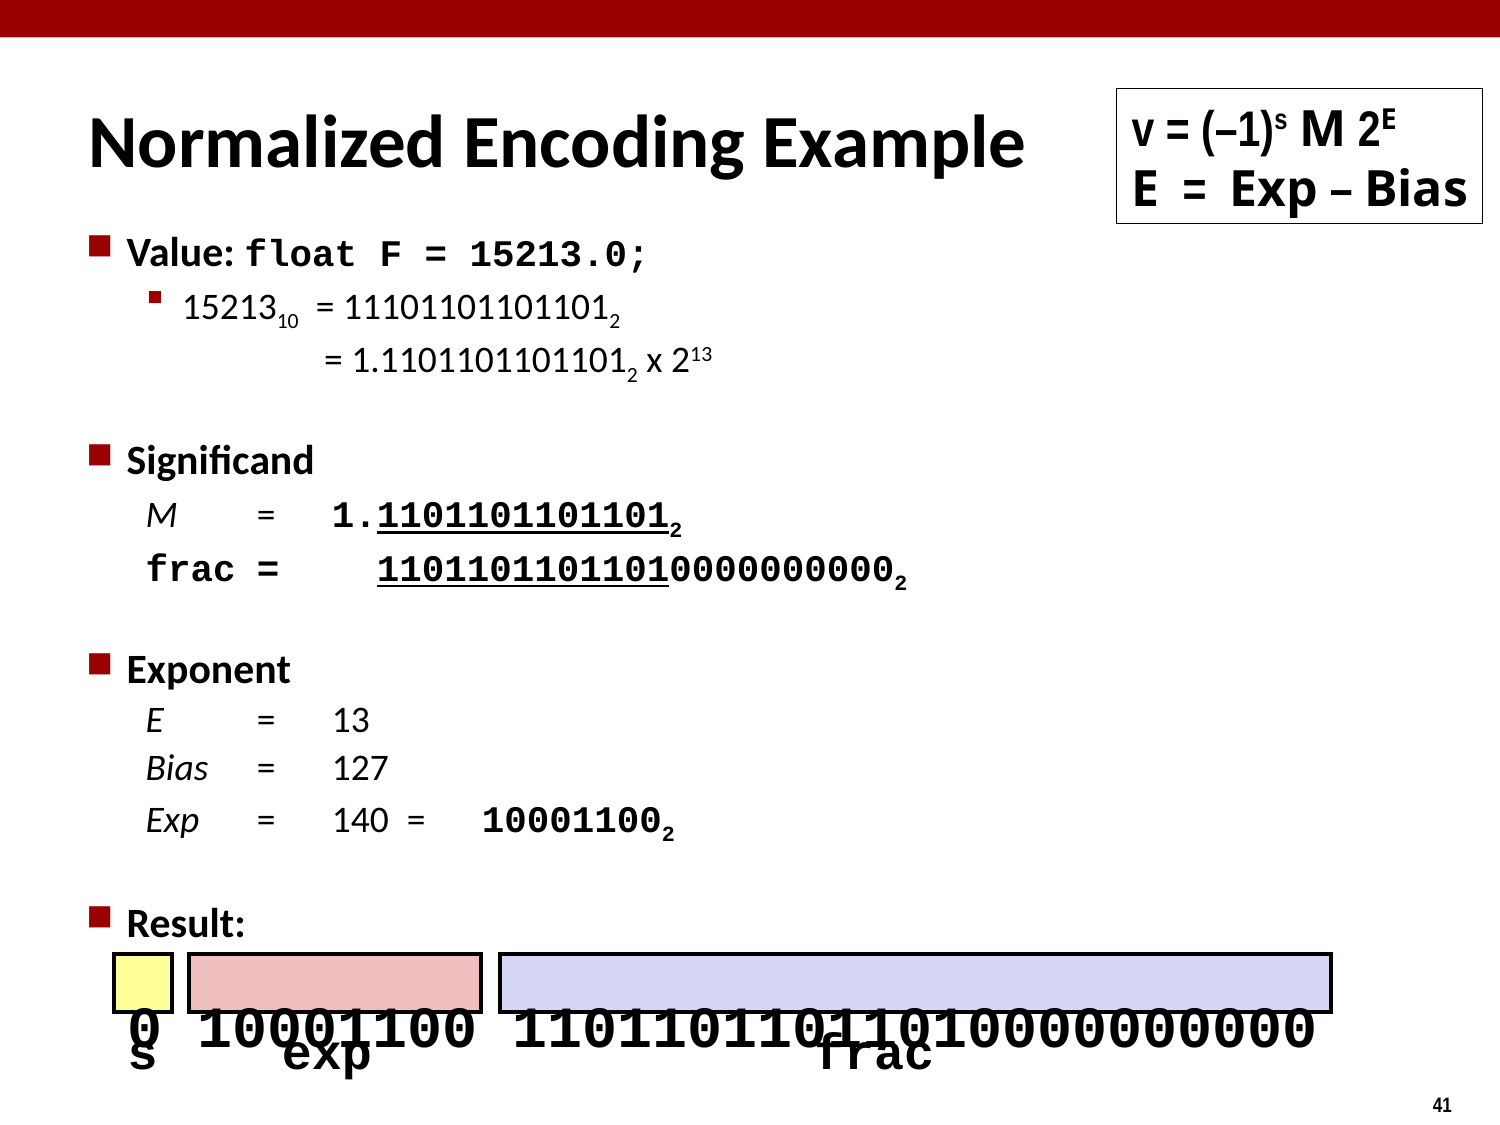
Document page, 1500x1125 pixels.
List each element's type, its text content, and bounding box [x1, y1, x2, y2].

list Value: float F = 15213.0; 1521310 = 111011011011012 = 1.11011011011012 x 213 Significand M = 1.11011011011012 frac = 110110110110100000000002 Exponent E = 13 Bias = 127 Exp = 140 = 100011002 Result: 0 10001100 11011011011010000000000 [75, 224, 1430, 1050]
text_box v = (–1)s M 2E E = Exp – Bias [1116, 88, 1483, 224]
text_box exp [267, 1012, 387, 1088]
title Normalized Encoding Example [73, 90, 1116, 185]
text_box frac [799, 1012, 950, 1088]
text_box s [112, 1012, 173, 1088]
